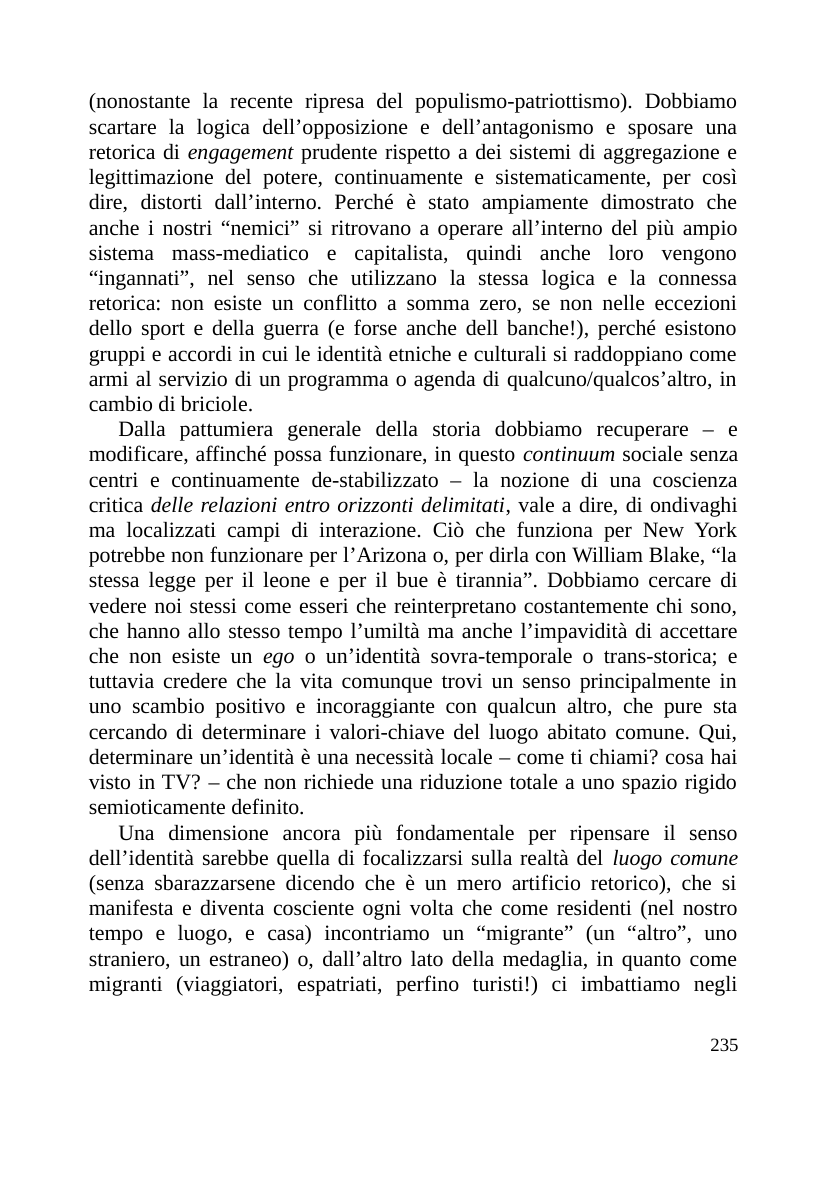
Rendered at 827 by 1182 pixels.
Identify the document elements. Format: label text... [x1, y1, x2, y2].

text Dalla pattumiera generale della storia dobbiamo recuperare – e modificare, affinché possa funzionare, in questo continuum sociale senza centri e continuamente de-stabilizzato – la nozione di una coscienza critica delle relazioni entro orizzonti delimitati, vale a dire, di ondivaghi ma localizzati campi di interazione. Ciò che funziona per New York potrebbe non funzionare per l’Arizona o, per dirla con William Blake, “la stessa legge per il leone e per il bue è tirannia”. Dobbiamo cercare di vedere noi stessi come esseri che reinterpretano costantemente chi sono, che hanno allo stesso tempo l’umiltà ma anche l’impavidità di accettare che non esiste un ego o un’identità sovra-temporale o trans-storica; e tuttavia credere che la vita comunque trovi un senso principalmente in uno scambio positivo e incoraggiante con qualcun altro, che pure sta cercando di determinare i valori-chiave del luogo abitato comune. Qui, determinare un’identità è una necessità locale – come ti chiami? cosa hai visto in TV? – che non richiede una riduzione totale a uno spazio rigido semioticamente definito. [88, 416, 738, 819]
text Una dimensione ancora più fondamentale per ripensare il senso dell’identità sarebbe quella di focalizzarsi sulla realtà del luogo comune (senza sbarazzarsene dicendo che è un mero artificio retorico), che si manifesta e diventa cosciente ogni volta che come residenti (nel nostro tempo e luogo, e casa) incontriamo un “migrante” (un “altro”, uno straniero, un estraneo) o, dall’altro lato della medaglia, in quanto come migranti (viaggiatori, espatriati, perfino turisti!) ci imbattiamo negli [88, 819, 738, 996]
text (nonostante la recente ripresa del populismo-patriottismo). Dobbiamo scartare la logica dell’opposizione e dell’antagonismo e sposare una retorica di engagement prudente rispetto a dei sistemi di aggregazione e legittimazione del potere, continuamente e sistematicamente, per così dire, distorti dall’interno. Perché è stato ampiamente dimostrato che anche i nostri “nemici” si ritrovano a operare all’interno del più ampio sistema mass-mediatico e capitalista, quindi anche loro vengono “ingannati”, nel senso che utilizzano la stessa logica e la connessa retorica: non esiste un conflitto a somma zero, se non nelle eccezioni dello sport e della guerra (e forse anche dell banche!), perché esistono gruppi e accordi in cui le identità etniche e culturali si raddoppiano come armi al servizio di un programma o agenda di qualcuno/qualcos’altro, in cambio di briciole. [88, 88, 738, 416]
